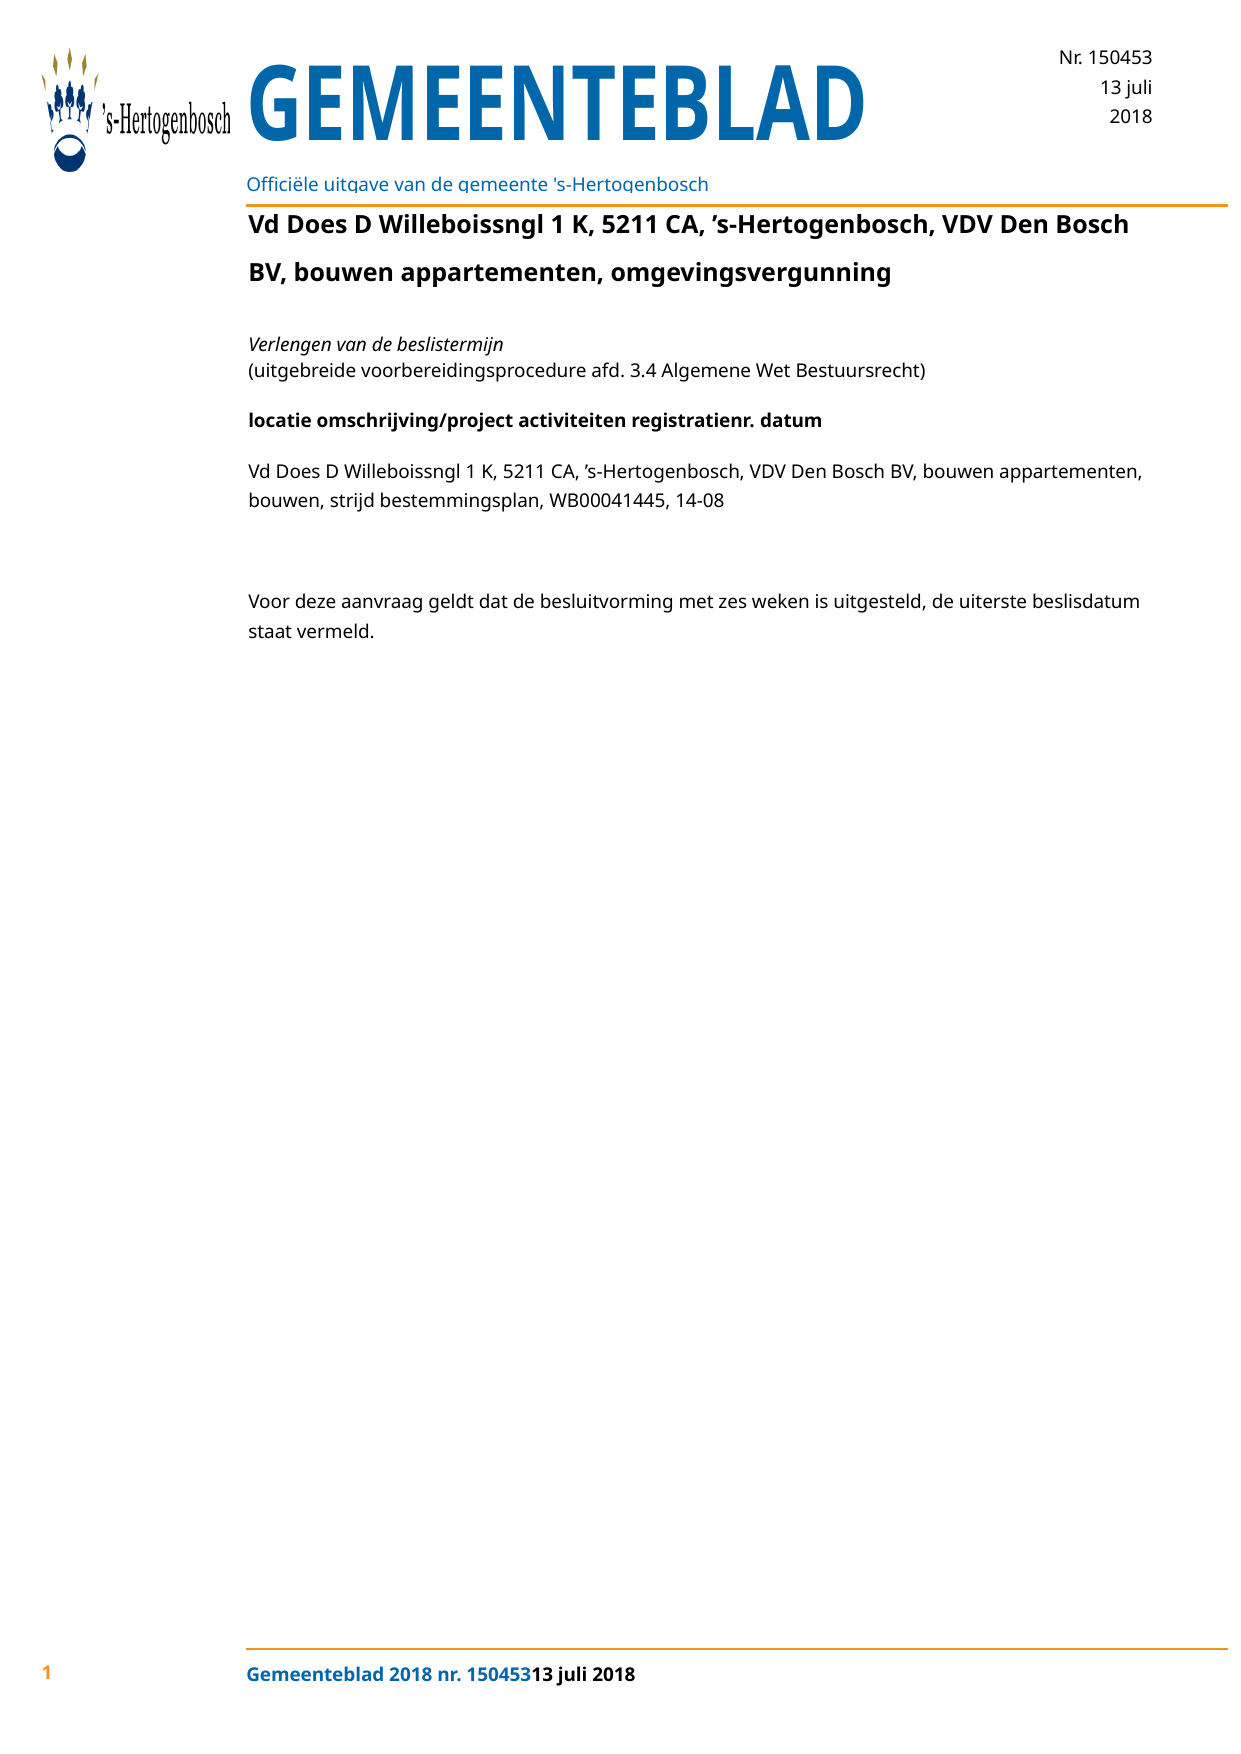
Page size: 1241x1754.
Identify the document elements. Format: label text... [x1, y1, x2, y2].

text Vd Does D Willeboissngl 1 K, 5211 CA, ’s-Hertogenbosch, VDV Den Bosch BV, bouwen appartementen, omgevingsvergunning [248, 207, 1152, 288]
text locatie omschrijving/project activiteiten registratienr. datum [248, 408, 1152, 433]
text Vd Does D Willeboissngl 1 K, 5211 CA, ’s-Hertogenbosch, VDV Den Bosch BV, bouwen appartementen, bouwen, strijd bestemmingsplan, WB00041445, 14-08 [248, 458, 1152, 513]
text Voor deze aanvraag geldt dat de besluitvorming met zes weken is uitgesteld, de uiterste beslisdatum staat vermeld. [248, 588, 1152, 644]
text (uitgebreide voorbereidingsprocedure afd. 3.4 Algemene Wet Bestuursrecht) [248, 357, 1152, 383]
picture [41, 47, 231, 172]
text Verlengen van de beslistermijn [248, 331, 1152, 357]
